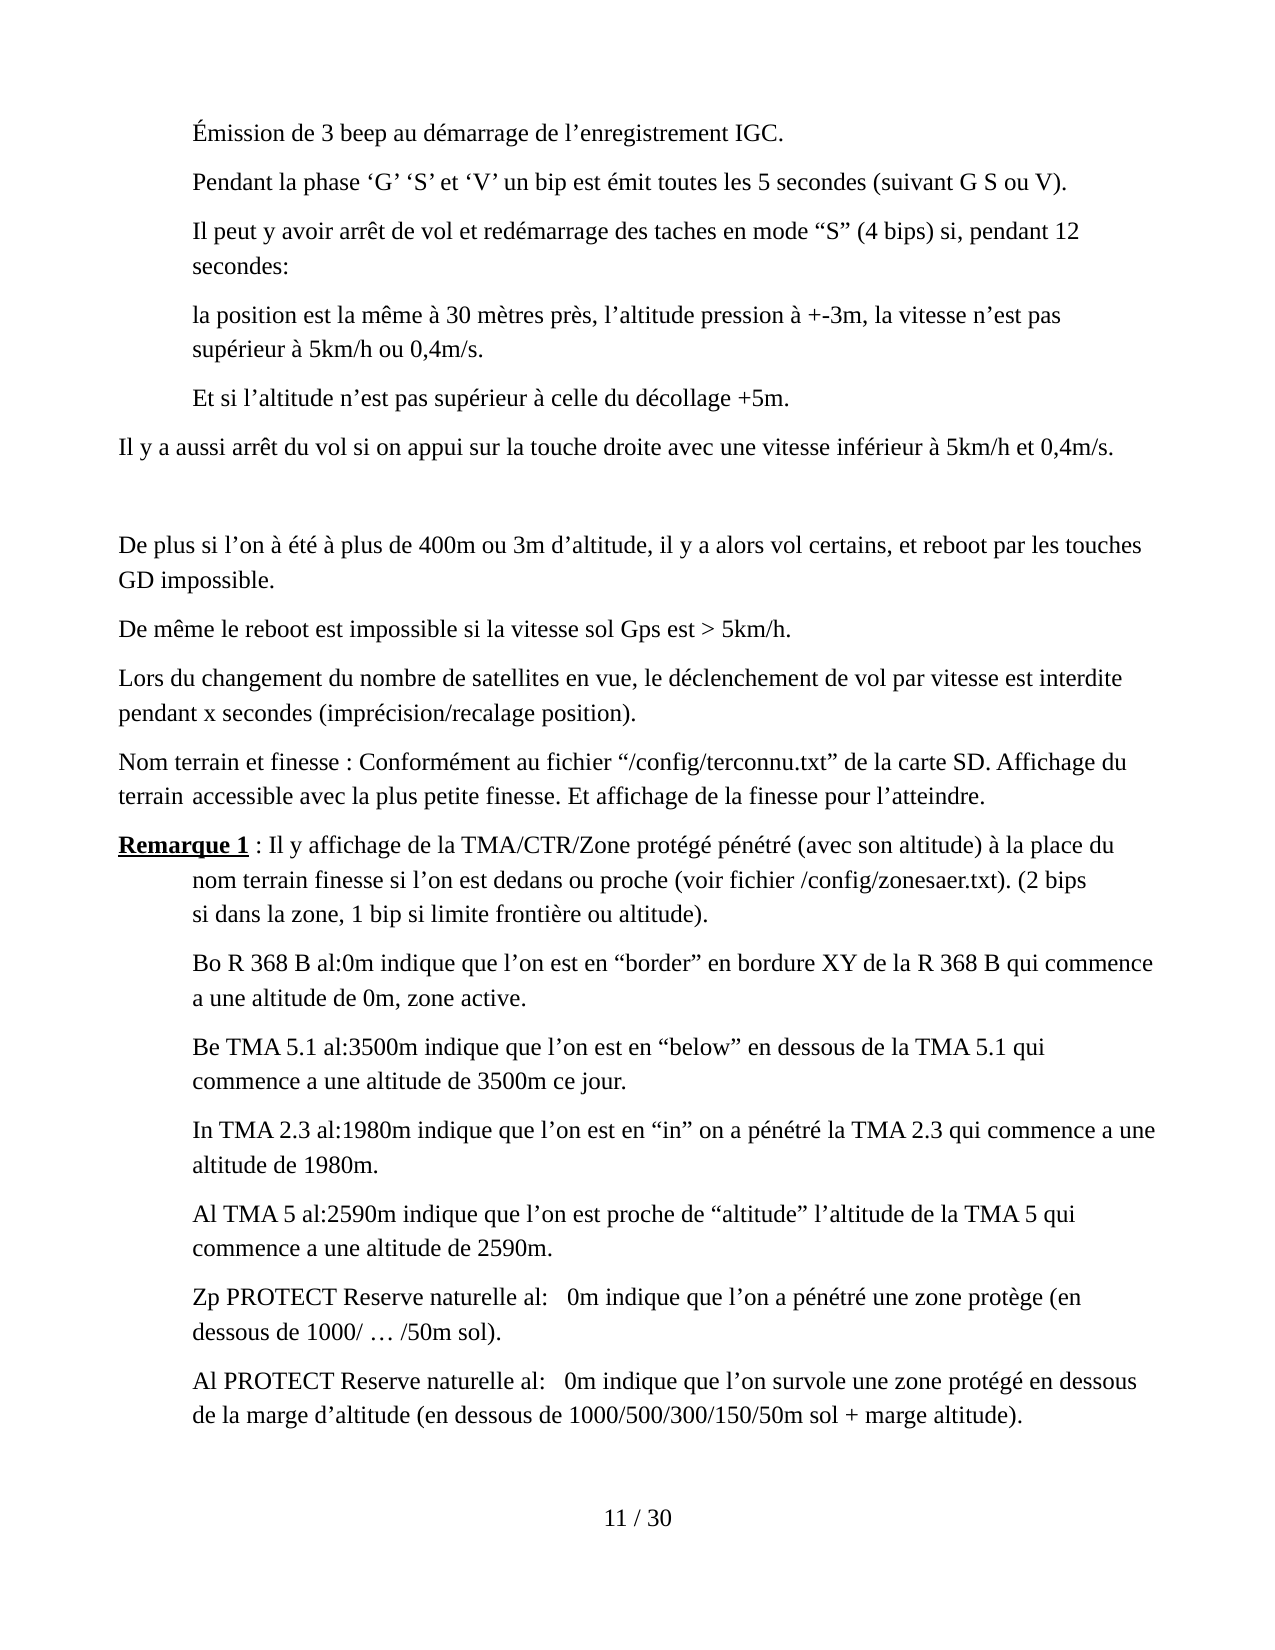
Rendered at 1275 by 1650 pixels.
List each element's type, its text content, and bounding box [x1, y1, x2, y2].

text Zp PROTECT Reserve naturelle al: 0m indique que l’on a pénétré une zone protège (en dessous de 1000/ … /50m sol). [118, 1282, 1157, 1346]
text Il peut y avoir arrêt de vol et redémarrage des taches en mode “S” (4 bips) si, pendant 12 secondes: [118, 216, 1157, 279]
text Pendant la phase ‘G’ ‘S’ et ‘V’ un bip est émit toutes les 5 secondes (suivant G S ou V). [118, 167, 1157, 196]
text Be TMA 5.1 al:3500m indique que l’on est en “below” en dessous de la TMA 5.1 qui commence a une altitude de 3500m ce jour. [118, 1032, 1157, 1095]
text Il y a aussi arrêt du vol si on appui sur la touche droite avec une vitesse inférieur à 5km/h et 0,4m/s. [118, 432, 1157, 461]
text Bo R 368 B al:0m indique que l’on est en “border” en bordure XY de la R 368 B qui commence a une altitude de 0m, zone active. [118, 948, 1157, 1011]
text Al TMA 5 al:2590m indique que l’on est proche de “altitude” l’altitude de la TMA 5 qui commence a une altitude de 2590m. [118, 1199, 1157, 1262]
text Al PROTECT Reserve naturelle al: 0m indique que l’on survole une zone protégé en dessous de la marge d’altitude (en dessous de 1000/500/300/150/50m sol + marge altitude). [118, 1366, 1157, 1429]
text Émission de 3 beep au démarrage de l’enregistrement IGC. [118, 118, 1157, 147]
text Remarque 1 : Il y affichage de la TMA/CTR/Zone protégé pénétré (avec son altitude) à la place du nom terrain finesse si l’on est dedans ou proche (voir fichier /config/zonesaer.txt). (2 bips si dans la zone, 1 bip si limite frontière ou altitude). [118, 830, 1157, 928]
text la position est la même à 30 mètres près, l’altitude pression à +-3m, la vitesse n’est pas supérieur à 5km/h ou 0,4m/s. [118, 300, 1157, 363]
text Et si l’altitude n’est pas supérieur à celle du décollage +5m. [118, 383, 1157, 412]
text Lors du changement du nombre de satellites en vue, le déclenchement de vol par vitesse est interdite pendant x secondes (imprécision/recalage position). [118, 663, 1157, 726]
text Nom terrain et finesse : Conformément au fichier “/config/terconnu.txt” de la carte SD. Affichage du terrain accessible avec la plus petite finesse. Et affichage de la finesse pour l’atteindre. [118, 747, 1157, 810]
text De plus si l’on à été à plus de 400m ou 3m d’altitude, il y a alors vol certains, et reboot par les touches GD impossible. [118, 531, 1157, 594]
text De même le reboot est impossible si la vitesse sol Gps est > 5km/h. [118, 614, 1157, 643]
text In TMA 2.3 al:1980m indique que l’on est en “in” on a pénétré la TMA 2.3 qui commence a une altitude de 1980m. [118, 1115, 1157, 1178]
